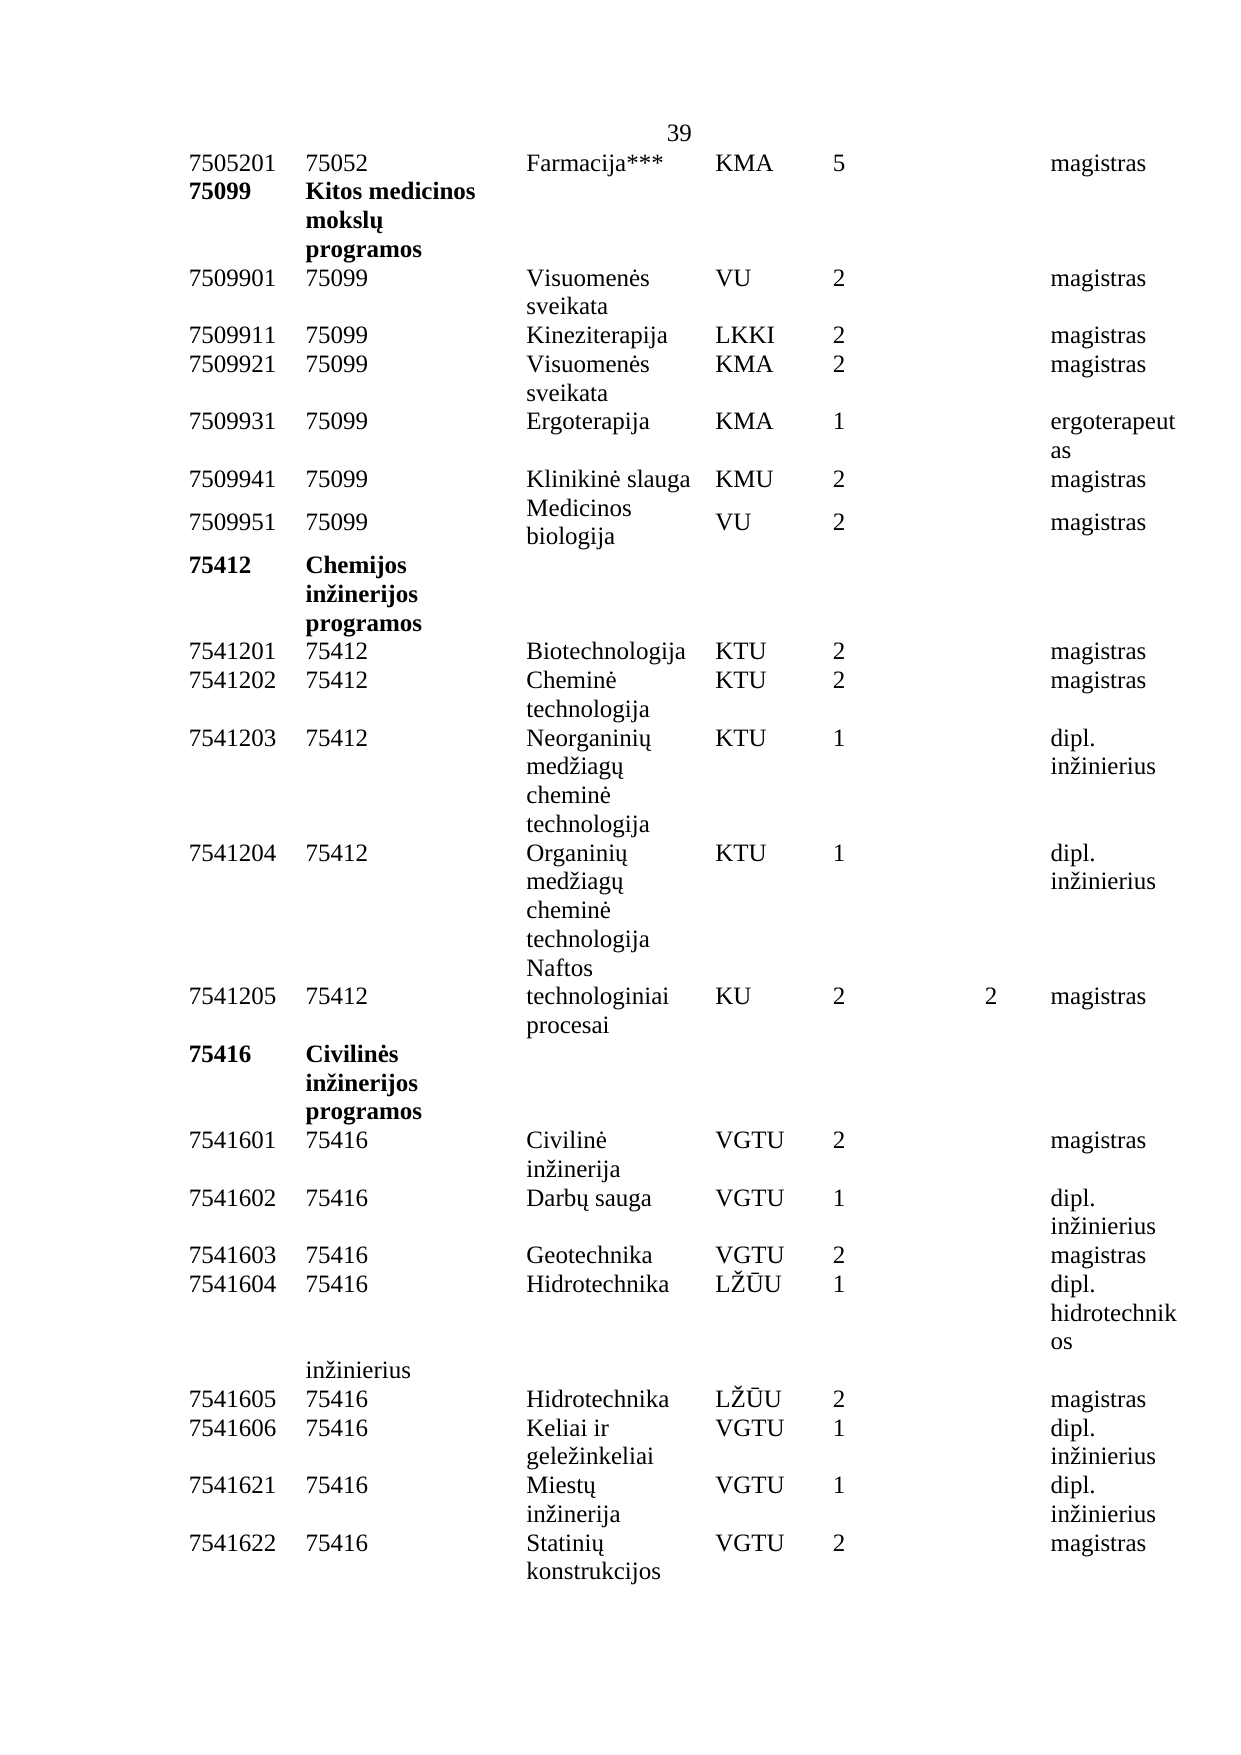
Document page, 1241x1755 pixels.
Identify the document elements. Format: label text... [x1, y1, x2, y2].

table_cell [902, 406, 973, 464]
table_cell Geotechnika [515, 1240, 704, 1269]
table_cell dipl. inžinierius [1039, 1470, 1197, 1528]
table_cell 2 [821, 493, 902, 550]
table_cell [902, 636, 973, 665]
table_cell [1197, 148, 1202, 176]
table_cell [973, 1528, 1039, 1585]
table_cell [1202, 493, 1207, 550]
table_cell 2 [973, 953, 1039, 1039]
table_cell [1202, 1039, 1207, 1125]
table_cell 75416 [294, 1413, 515, 1470]
table_cell KMA [704, 349, 821, 406]
table_cell [1197, 1039, 1202, 1125]
table_cell 2 [821, 1384, 902, 1413]
table_cell [902, 1355, 973, 1384]
table_cell [1197, 1470, 1202, 1528]
table_cell [1202, 838, 1207, 953]
table_cell magistras [1039, 665, 1197, 723]
table_cell [1202, 1413, 1207, 1470]
table_cell 75416 [294, 1240, 515, 1269]
table_cell VGTU [704, 1240, 821, 1269]
table_cell [1197, 1269, 1202, 1355]
table_cell dipl. inžinierius [1039, 1183, 1197, 1240]
table_cell [1197, 636, 1202, 665]
table_cell [902, 550, 973, 636]
table_cell [902, 320, 973, 349]
table_cell 2 [821, 1240, 902, 1269]
table_cell [902, 838, 973, 953]
table_cell 75412 [294, 665, 515, 723]
table_cell [1039, 550, 1197, 636]
table_cell Statinių konstrukcijos [515, 1528, 704, 1585]
table_cell [1039, 176, 1197, 263]
table_cell [1202, 723, 1207, 838]
table_cell 7541601 [177, 1125, 294, 1183]
table_cell [973, 176, 1039, 263]
table_cell [1202, 665, 1207, 723]
table_cell [1202, 1470, 1207, 1528]
table_cell magistras [1039, 320, 1197, 349]
table_cell [1197, 263, 1202, 320]
table_cell VGTU [704, 1528, 821, 1585]
table_cell [1202, 176, 1207, 263]
table_cell 7541604 [177, 1269, 294, 1355]
table_cell inžinierius [294, 1355, 515, 1384]
table_cell 75416 [294, 1183, 515, 1240]
table_cell [902, 1528, 973, 1585]
table_cell [902, 953, 973, 1039]
table_cell [821, 550, 902, 636]
table_cell [973, 550, 1039, 636]
table_cell VGTU [704, 1413, 821, 1470]
table_cell Hidrotechnika [515, 1384, 704, 1413]
table_cell [1197, 1240, 1202, 1269]
table_cell 7541205 [177, 953, 294, 1039]
table_cell [1202, 349, 1207, 406]
table_cell 2 [821, 349, 902, 406]
table_cell [1197, 464, 1202, 493]
table_cell magistras [1039, 1384, 1197, 1413]
table_cell ergoterapeutas [1039, 406, 1197, 464]
table_cell KMU [704, 464, 821, 493]
table_cell 75412 [294, 953, 515, 1039]
table_cell 75099 [294, 464, 515, 493]
table_cell [973, 1384, 1039, 1413]
table_cell [1197, 1183, 1202, 1240]
table_cell dipl. hidrotechnikos [1039, 1269, 1197, 1355]
table_cell [973, 1125, 1039, 1183]
table_cell [1202, 320, 1207, 349]
table_cell dipl. inžinierius [1039, 723, 1197, 838]
table_cell [973, 263, 1039, 320]
table_cell [902, 723, 973, 838]
table_cell KTU [704, 665, 821, 723]
table_cell 7541621 [177, 1470, 294, 1528]
table_cell [1197, 1355, 1202, 1384]
table_cell [902, 665, 973, 723]
table_cell 7541202 [177, 665, 294, 723]
table_cell [973, 1183, 1039, 1240]
table_cell 7509901 [177, 263, 294, 320]
table_cell KTU [704, 636, 821, 665]
table_cell 2 [821, 263, 902, 320]
table_cell magistras [1039, 1125, 1197, 1183]
table_cell Klinikinė slauga [515, 464, 704, 493]
table_cell Civilinės inžinerijos programos [294, 1039, 515, 1125]
table_cell 1 [821, 406, 902, 464]
table_cell 1 [821, 1183, 902, 1240]
table_cell [1197, 1528, 1202, 1585]
table_cell [177, 1355, 294, 1384]
table_cell Miestų inžinerija [515, 1470, 704, 1528]
table_cell 2 [821, 320, 902, 349]
table_cell [704, 1039, 821, 1125]
table_cell magistras [1039, 349, 1197, 406]
table_cell 7541203 [177, 723, 294, 838]
table_cell 2 [821, 636, 902, 665]
table_cell Medicinos biologija [515, 493, 704, 550]
table_cell magistras [1039, 263, 1197, 320]
table_cell 7509951 [177, 493, 294, 550]
table_cell [1039, 1039, 1197, 1125]
table_cell 7509911 [177, 320, 294, 349]
table_cell 2 [821, 665, 902, 723]
table_cell [1202, 1384, 1207, 1413]
table_cell [1197, 665, 1202, 723]
table_cell 75412 [294, 636, 515, 665]
table_cell [973, 1413, 1039, 1470]
table_cell VU [704, 493, 821, 550]
table_cell [973, 1355, 1039, 1384]
table_cell [973, 493, 1039, 550]
table_cell [1197, 1413, 1202, 1470]
table_cell Keliai ir geležinkeliai [515, 1413, 704, 1470]
table_cell [973, 320, 1039, 349]
table_cell [515, 1039, 704, 1125]
table_cell VGTU [704, 1125, 821, 1183]
table_cell 2 [821, 1125, 902, 1183]
table_cell 5 [821, 148, 902, 176]
table_cell [973, 1269, 1039, 1355]
table_cell [515, 550, 704, 636]
table_cell [973, 1039, 1039, 1125]
table_cell [1202, 406, 1207, 464]
table_cell 75416 [294, 1125, 515, 1183]
table_cell VGTU [704, 1470, 821, 1528]
table_cell 7541602 [177, 1183, 294, 1240]
table_cell [704, 1355, 821, 1384]
table_cell 1 [821, 1470, 902, 1528]
table_cell 75099 [294, 406, 515, 464]
table_cell [973, 1470, 1039, 1528]
table_cell 7505201 [177, 148, 294, 176]
table_cell [1197, 320, 1202, 349]
table_cell [902, 148, 973, 176]
table_cell KTU [704, 723, 821, 838]
table_cell Kitos medicinos mokslų programos [294, 176, 515, 263]
table_cell [902, 1384, 973, 1413]
table_cell 1 [821, 723, 902, 838]
table_cell 7509921 [177, 349, 294, 406]
table_cell 75416 [294, 1470, 515, 1528]
table_cell 75099 [294, 493, 515, 550]
table_cell VGTU [704, 1183, 821, 1240]
table_cell [515, 1355, 704, 1384]
table_cell [902, 493, 973, 550]
table_cell 2 [821, 464, 902, 493]
table_cell [973, 636, 1039, 665]
table_cell [821, 176, 902, 263]
table_cell [902, 464, 973, 493]
table_cell [902, 176, 973, 263]
table_cell magistras [1039, 148, 1197, 176]
table_cell [1202, 1528, 1207, 1585]
table_cell 75416 [294, 1269, 515, 1355]
table_cell [973, 838, 1039, 953]
table_cell [1202, 1125, 1207, 1183]
table_cell Organinių medžiagų cheminė technologija [515, 838, 704, 953]
table_cell [821, 1039, 902, 1125]
table_cell [902, 263, 973, 320]
table_cell 1 [821, 838, 902, 953]
table_cell [902, 349, 973, 406]
table_cell [1202, 1355, 1207, 1384]
table_cell Visuomenės sveikata [515, 263, 704, 320]
table_cell [1197, 1125, 1202, 1183]
table_cell 75416 [294, 1528, 515, 1585]
table_cell magistras [1039, 1240, 1197, 1269]
table_cell [1039, 1355, 1197, 1384]
table_cell [973, 406, 1039, 464]
table_cell [902, 1269, 973, 1355]
table_cell [902, 1240, 973, 1269]
table_cell [515, 176, 704, 263]
table_cell [1197, 953, 1202, 1039]
table_cell 75099 [294, 263, 515, 320]
table_cell Ergoterapija [515, 406, 704, 464]
table_cell Neorganinių medžiagų cheminė technologija [515, 723, 704, 838]
table_cell 75412 [294, 838, 515, 953]
table_cell 75416 [177, 1039, 294, 1125]
table_cell Biotechnologija [515, 636, 704, 665]
table_cell 75052 [294, 148, 515, 176]
table_cell [1197, 176, 1202, 263]
table_cell [1197, 406, 1202, 464]
table_cell [1197, 349, 1202, 406]
table_cell [973, 349, 1039, 406]
table_cell VU [704, 263, 821, 320]
table_cell 75099 [294, 349, 515, 406]
table_cell 7541605 [177, 1384, 294, 1413]
table_cell [821, 1355, 902, 1384]
table_cell 75099 [177, 176, 294, 263]
table_cell KMA [704, 148, 821, 176]
table_cell Kineziterapija [515, 320, 704, 349]
table_cell [704, 550, 821, 636]
table_cell dipl. inžinierius [1039, 1413, 1197, 1470]
table_cell [1202, 953, 1207, 1039]
table_cell Chemijos inžinerijos programos [294, 550, 515, 636]
table_cell Cheminė technologija [515, 665, 704, 723]
table_cell [1202, 1240, 1207, 1269]
table_cell [1197, 723, 1202, 838]
table_cell magistras [1039, 1528, 1197, 1585]
table_cell Civilinė inžinerija [515, 1125, 704, 1183]
table_cell [1202, 464, 1207, 493]
table_cell LŽŪU [704, 1269, 821, 1355]
table_cell [1197, 838, 1202, 953]
table_cell KU [704, 953, 821, 1039]
table_cell LKKI [704, 320, 821, 349]
table_cell [1202, 636, 1207, 665]
table_cell Visuomenės sveikata [515, 349, 704, 406]
table_cell 7541204 [177, 838, 294, 953]
table_cell [1197, 493, 1202, 550]
table_cell [973, 148, 1039, 176]
table_cell [704, 176, 821, 263]
table_cell 7541622 [177, 1528, 294, 1585]
table_cell [1202, 148, 1207, 176]
table_cell Hidrotechnika [515, 1269, 704, 1355]
table_cell KMA [704, 406, 821, 464]
table_cell 1 [821, 1413, 902, 1470]
table_cell magistras [1039, 464, 1197, 493]
table_cell 75412 [294, 723, 515, 838]
table_cell 7541606 [177, 1413, 294, 1470]
table_cell dipl. inžinierius [1039, 838, 1197, 953]
table_cell [973, 723, 1039, 838]
table_cell [902, 1183, 973, 1240]
table_cell [973, 1240, 1039, 1269]
table_cell 75099 [294, 320, 515, 349]
table_cell [1202, 1269, 1207, 1355]
table_cell [973, 665, 1039, 723]
table_cell Naftos technologiniai procesai [515, 953, 704, 1039]
table_cell Farmacija*** [515, 148, 704, 176]
table_cell Darbų sauga [515, 1183, 704, 1240]
table_cell [973, 464, 1039, 493]
table_cell 75412 [177, 550, 294, 636]
table_cell KTU [704, 838, 821, 953]
table_cell [1202, 1183, 1207, 1240]
table_cell 7509931 [177, 406, 294, 464]
table_cell [1202, 550, 1207, 636]
table_cell magistras [1039, 493, 1197, 550]
table_cell [902, 1470, 973, 1528]
table_cell 2 [821, 953, 902, 1039]
table_cell magistras [1039, 636, 1197, 665]
table_cell 7541201 [177, 636, 294, 665]
table_cell [902, 1039, 973, 1125]
table_cell 7541603 [177, 1240, 294, 1269]
table_cell [1197, 550, 1202, 636]
table_cell 75416 [294, 1384, 515, 1413]
table_cell 2 [821, 1528, 902, 1585]
table_cell magistras [1039, 953, 1197, 1039]
table_cell [902, 1125, 973, 1183]
table_cell [1197, 1384, 1202, 1413]
table_cell LŽŪU [704, 1384, 821, 1413]
table_cell 1 [821, 1269, 902, 1355]
table_cell 7509941 [177, 464, 294, 493]
table_cell [902, 1413, 973, 1470]
table_cell [1202, 263, 1207, 320]
